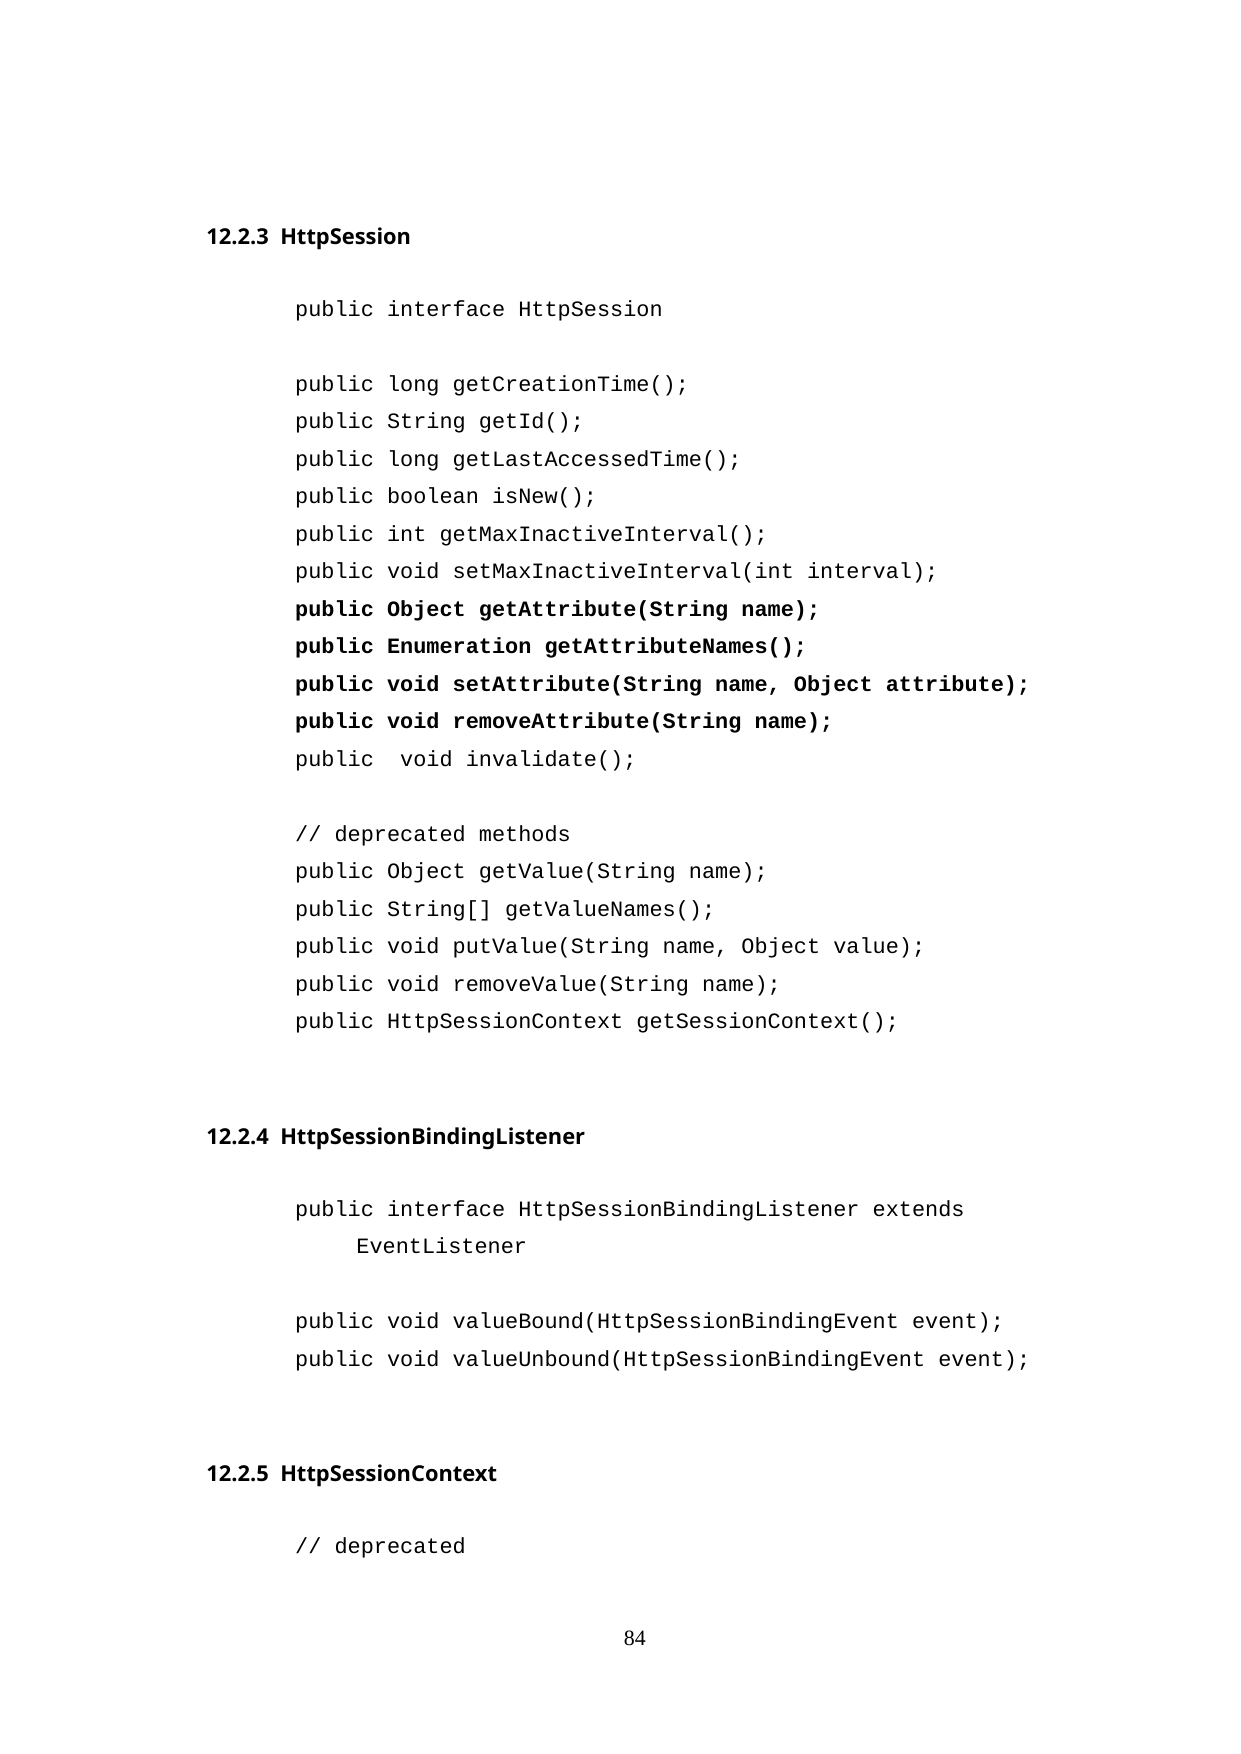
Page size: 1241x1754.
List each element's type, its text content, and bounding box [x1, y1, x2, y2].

text public void removeValue(String name); [295, 967, 1063, 1004]
text public long getCreationTime(); [295, 367, 1063, 404]
text 12.2.5 HttpSessionContext [206, 1454, 1063, 1492]
text public Enumeration getAttributeNames(); [295, 629, 1063, 667]
text public Object getValue(String name); [295, 854, 1063, 892]
text public int getMaxInactiveInterval(); [295, 517, 1063, 554]
text public void invalidate(); [295, 742, 1063, 779]
text public void valueBound(HttpSessionBindingEvent event); [295, 1304, 1063, 1342]
text public void setAttribute(String name, Object attribute); [295, 667, 1063, 704]
text public void setMaxInactiveInterval(int interval); [295, 554, 1063, 592]
text // deprecated [295, 1529, 1063, 1567]
text // deprecated methods [295, 817, 1063, 854]
text public String getId(); [295, 404, 1063, 442]
text public HttpSessionContext getSessionContext(); [295, 1004, 1063, 1042]
text public interface HttpSessionBindingListener extends EventListener [295, 1192, 1063, 1267]
text 12.2.4 HttpSessionBindingListener [206, 1117, 1063, 1154]
text public Object getAttribute(String name); [295, 592, 1063, 629]
text public interface HttpSession [295, 292, 1063, 329]
text public long getLastAccessedTime(); [295, 442, 1063, 479]
text public String[] getValueNames(); [295, 892, 1063, 929]
text public boolean isNew(); [295, 479, 1063, 517]
text public void putValue(String name, Object value); [295, 929, 1063, 967]
text 12.2.3 HttpSession [206, 217, 1063, 254]
text public void removeAttribute(String name); [295, 704, 1063, 742]
text public void valueUnbound(HttpSessionBindingEvent event); [295, 1342, 1063, 1379]
